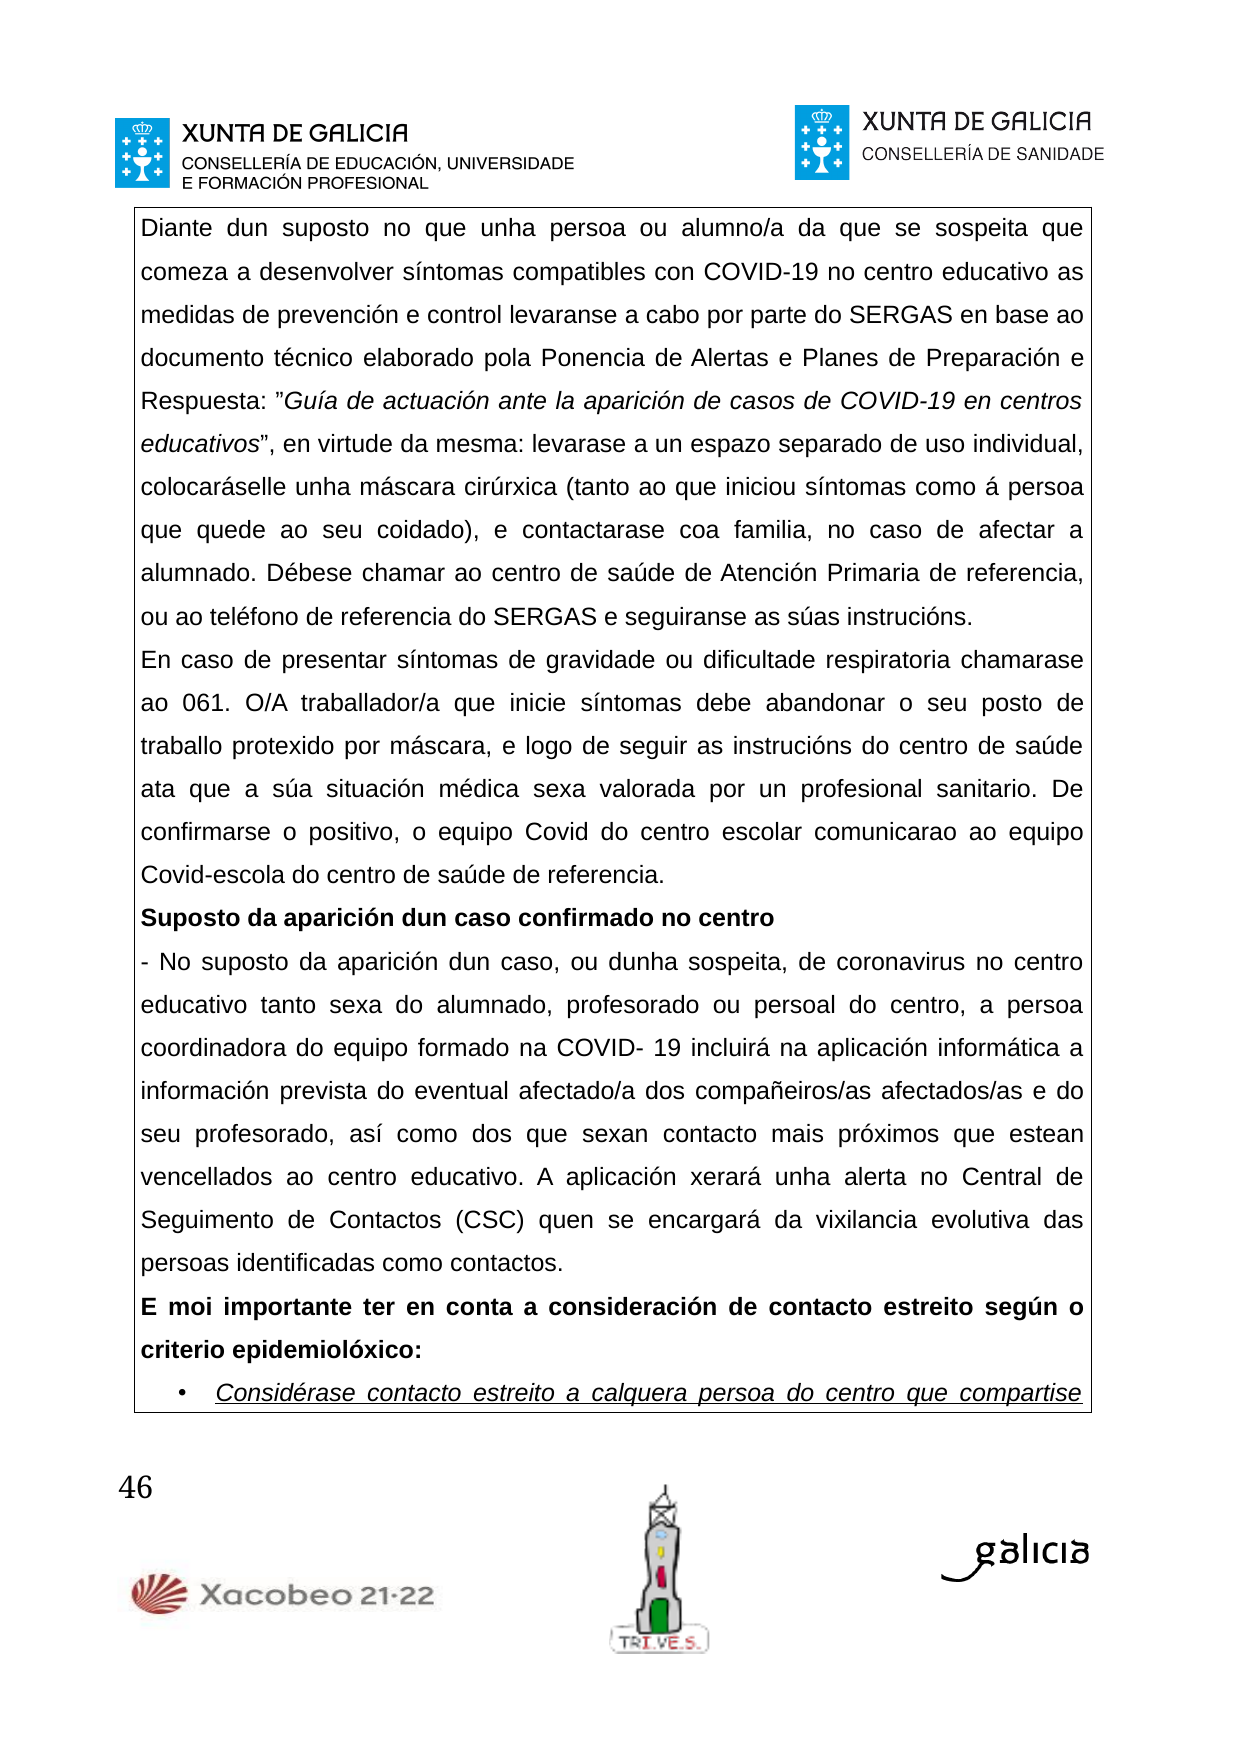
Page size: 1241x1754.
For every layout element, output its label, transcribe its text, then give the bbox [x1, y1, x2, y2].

picture [115, 118, 574, 189]
table_cell Diante dun suposto no que unha persoa ou alumno/a da que se sospeita que comeza a desenvolver síntomas compatibles con COVID-19 no centro educativo as medidas de prevención e control levaranse a cabo por parte do SERGAS en base ao documento técnico elaborado pola Ponencia de Alertas e Planes de Preparación e Respuesta: ”Guía de actuación ante la aparición de casos de COVID-19 en centros educativos”, en virtude da mesma: levarase a un espazo separado de uso individual, colocaráselle unha máscara cirúrxica (tanto ao que iniciou síntomas como á persoa que quede ao seu coidado), e contactarase coa familia, no caso de afectar a alumnado. Débese chamar ao centro de saúde de Atención Primaria de referencia, ou ao teléfono de referencia do SERGAS e seguiranse as súas instrucións. En caso de presentar síntomas de gravidade ou dificultade respiratoria chamarase ao 061. O/A traballador/a que inicie síntomas debe abandonar o seu posto de traballo protexido por máscara, e logo de seguir as instrucións do centro de saúde ata que a súa situación médica sexa valorada por un profesional sanitario. De confirmarse o positivo, o equipo Covid do centro escolar comunicarao ao equipo Covid-escola do centro de saúde de referencia. Suposto da aparición dun caso confirmado no centro - No suposto da aparición dun caso, ou dunha sospeita, de coronavirus no centro educativo tanto sexa do alumnado, profesorado ou persoal do centro, a persoa coordinadora do equipo formado na COVID- 19 incluirá na aplicación informática a información prevista do eventual afectado/a dos compañeiros/as afectados/as e do seu profesorado, así como dos que sexan contacto mais próximos que estean vencellados ao centro educativo. A aplicación xerará unha alerta no Central de Seguimento de Contactos (CSC) quen se encargará da vixilancia evolutiva das persoas identificadas como contactos. E moi importante ter en conta a consideración de contacto estreito según o criterio epidemiolóxico: Considérase contacto estreito a calquera persoa do centro que compartise [135, 208, 1091, 1412]
picture [155, 168, 162, 175]
picture [139, 138, 146, 145]
picture [802, 143, 809, 150]
picture [941, 1533, 1089, 1582]
picture [123, 138, 130, 145]
picture [802, 126, 809, 134]
picture [834, 159, 841, 167]
picture [834, 143, 841, 150]
picture [117, 1508, 449, 1679]
picture [818, 137, 826, 145]
picture [155, 138, 162, 144]
picture [818, 126, 825, 134]
picture [802, 159, 809, 167]
picture [813, 148, 830, 172]
picture [139, 148, 146, 155]
picture [134, 158, 151, 180]
picture [155, 153, 162, 160]
picture [123, 168, 130, 175]
picture [850, 105, 1104, 180]
picture [834, 126, 841, 134]
picture [123, 153, 130, 160]
picture [609, 1483, 710, 1654]
